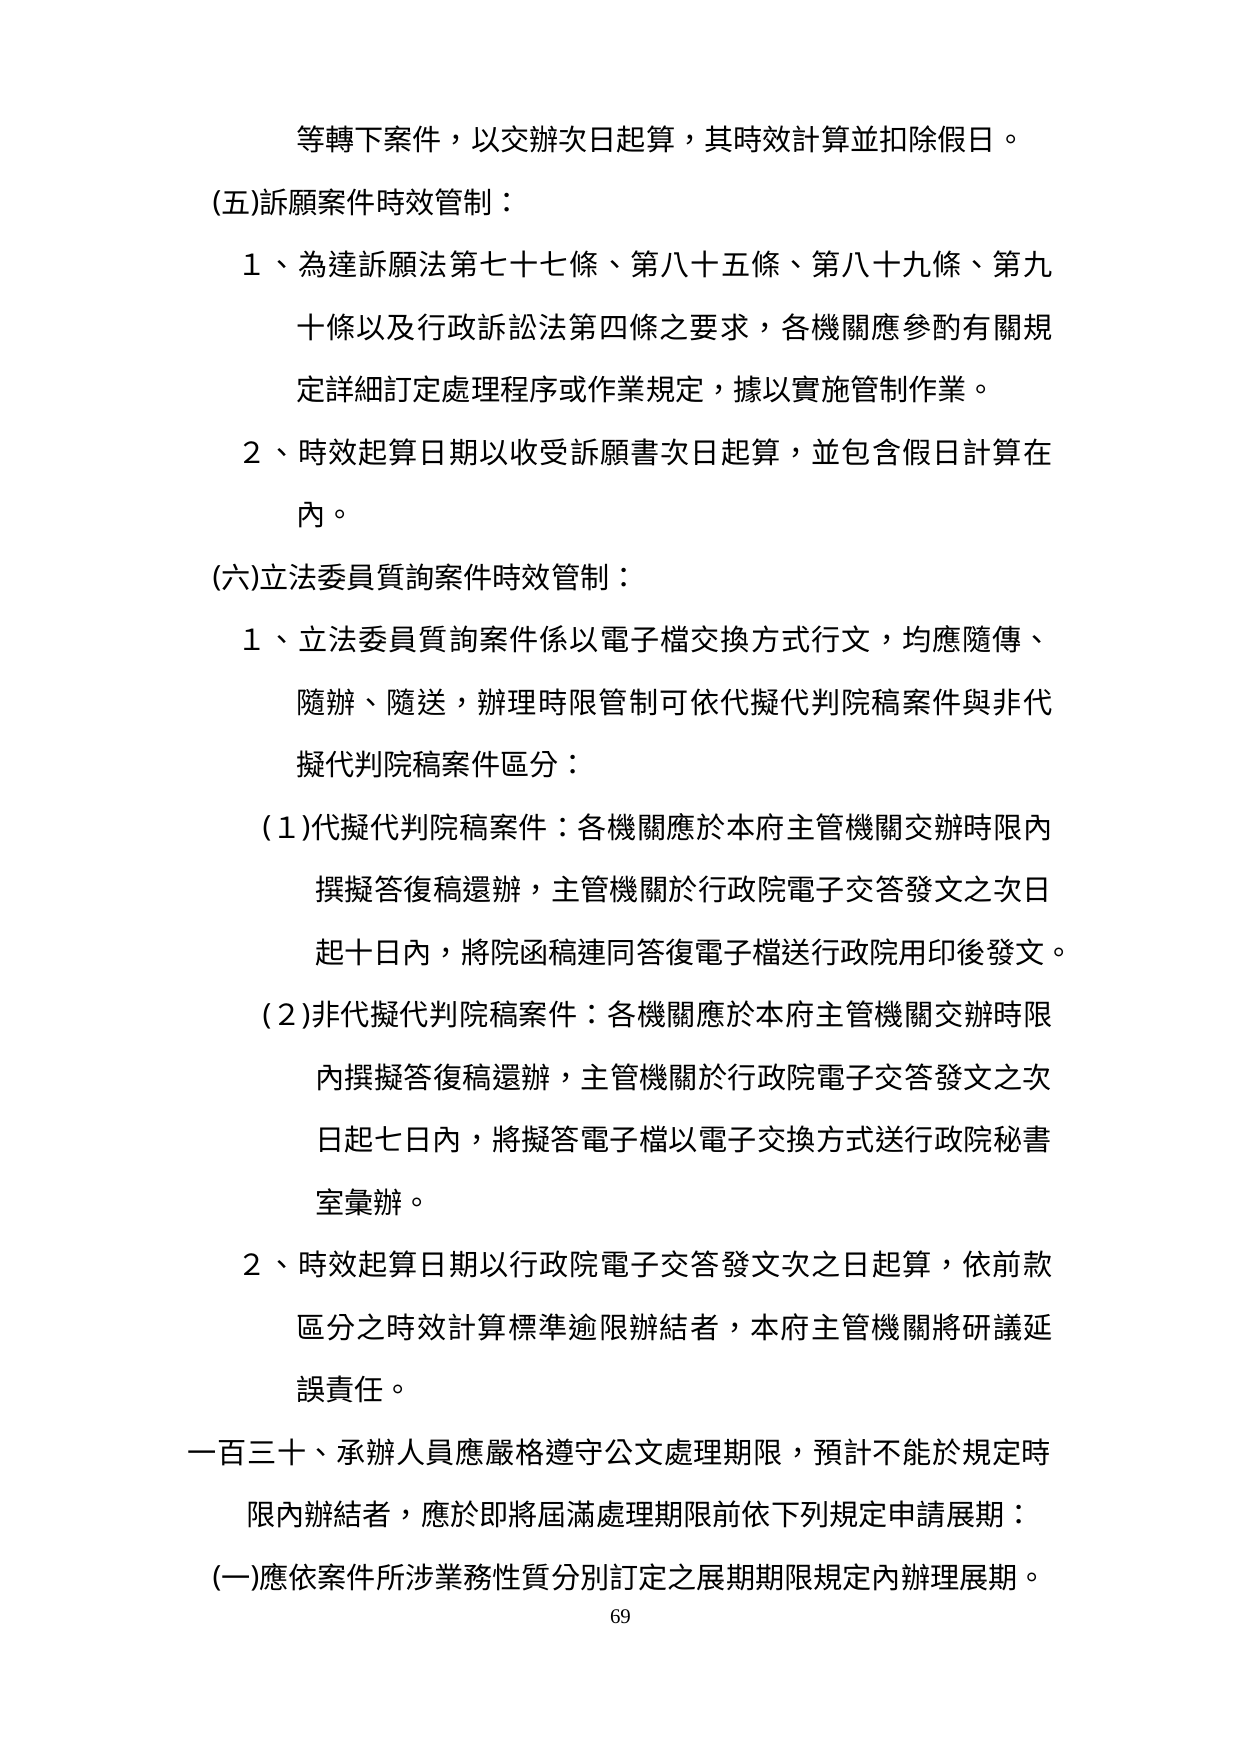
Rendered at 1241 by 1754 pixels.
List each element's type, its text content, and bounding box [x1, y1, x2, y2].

text ２、時效起算日期以行政院電子交答發文次之日起算，依前款區分之時效計算標準逾限辦結者，本府主管機關將研議延誤責任。 [237, 1221, 1053, 1409]
text (１)代擬代判院稿案件：各機關應於本府主管機關交辦時限內撰擬答復稿還辦，主管機關於行政院電子交答發文之次日起十日內，將院函稿連同答復電子檔送行政院用印後發文。 [262, 784, 1053, 971]
text １、為達訴願法第七十七條、第八十五條、第八十九條、第九十條以及行政訴訟法第四條之要求，各機關應參酌有關規定詳細訂定處理程序或作業規定，據以實施管制作業。 [237, 221, 1053, 409]
text 等轉下案件，以交辦次日起算，其時效計算並扣除假日。 [237, 96, 1053, 159]
text 一百三十、承辦人員應嚴格遵守公文處理期限，預計不能於規定時限內辦結者，應於即將屆滿處理期限前依下列規定申請展期： [187, 1409, 1053, 1534]
text (一)應依案件所涉業務性質分別訂定之展期期限規定內辦理展期。 [212, 1534, 1053, 1596]
text １、立法委員質詢案件係以電子檔交換方式行文，均應隨傳、隨辦、隨送，辦理時限管制可依代擬代判院稿案件與非代擬代判院稿案件區分： [237, 596, 1053, 784]
text ２、時效起算日期以收受訴願書次日起算，並包含假日計算在內。 [237, 409, 1053, 534]
text (六)立法委員質詢案件時效管制： [212, 534, 1053, 596]
text (五)訴願案件時效管制： [212, 159, 1053, 221]
text (２)非代擬代判院稿案件：各機關應於本府主管機關交辦時限內撰擬答復稿還辦，主管機關於行政院電子交答發文之次日起七日內，將擬答電子檔以電子交換方式送行政院秘書室彙辦。 [262, 971, 1053, 1221]
